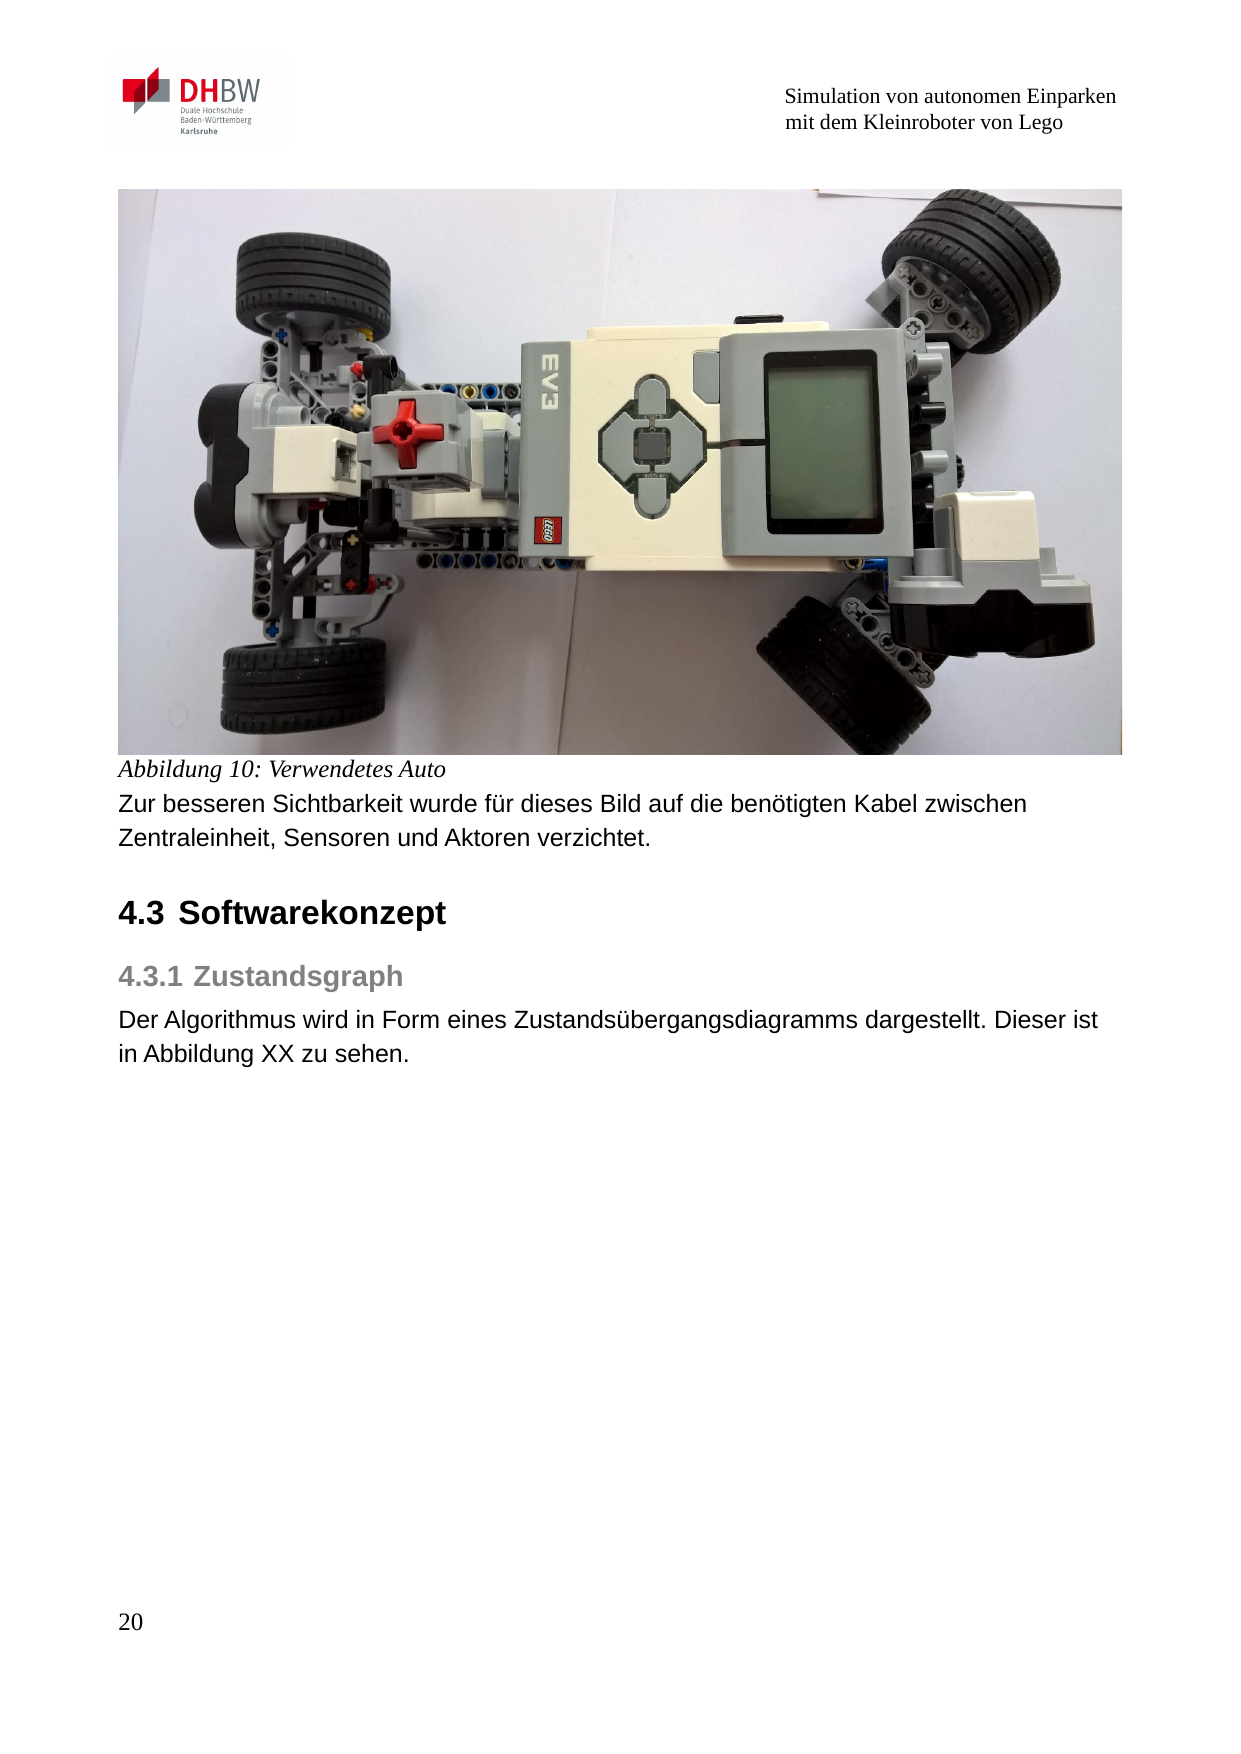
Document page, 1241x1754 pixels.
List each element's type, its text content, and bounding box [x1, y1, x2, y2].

picture [118, 189, 1123, 755]
text Abbildung 10: Verwendetes Auto [118, 755, 1122, 783]
picture [108, 54, 291, 148]
subtitle Zustandsgraph [118, 959, 1122, 992]
text [118, 177, 1122, 189]
text Der Algorithmus wird in Form eines Zustandsübergangsdiagramms dargestellt. Dieser ist in Abbildung XX zu sehen. [118, 1005, 1122, 1068]
subtitle Softwarekonzept [118, 893, 1122, 932]
text Zur besseren Sichtbarkeit wurde für dieses Bild auf die benötigten Kabel zwischen Zentraleinheit, Sensoren und Aktoren verzichtet. [118, 783, 1122, 852]
